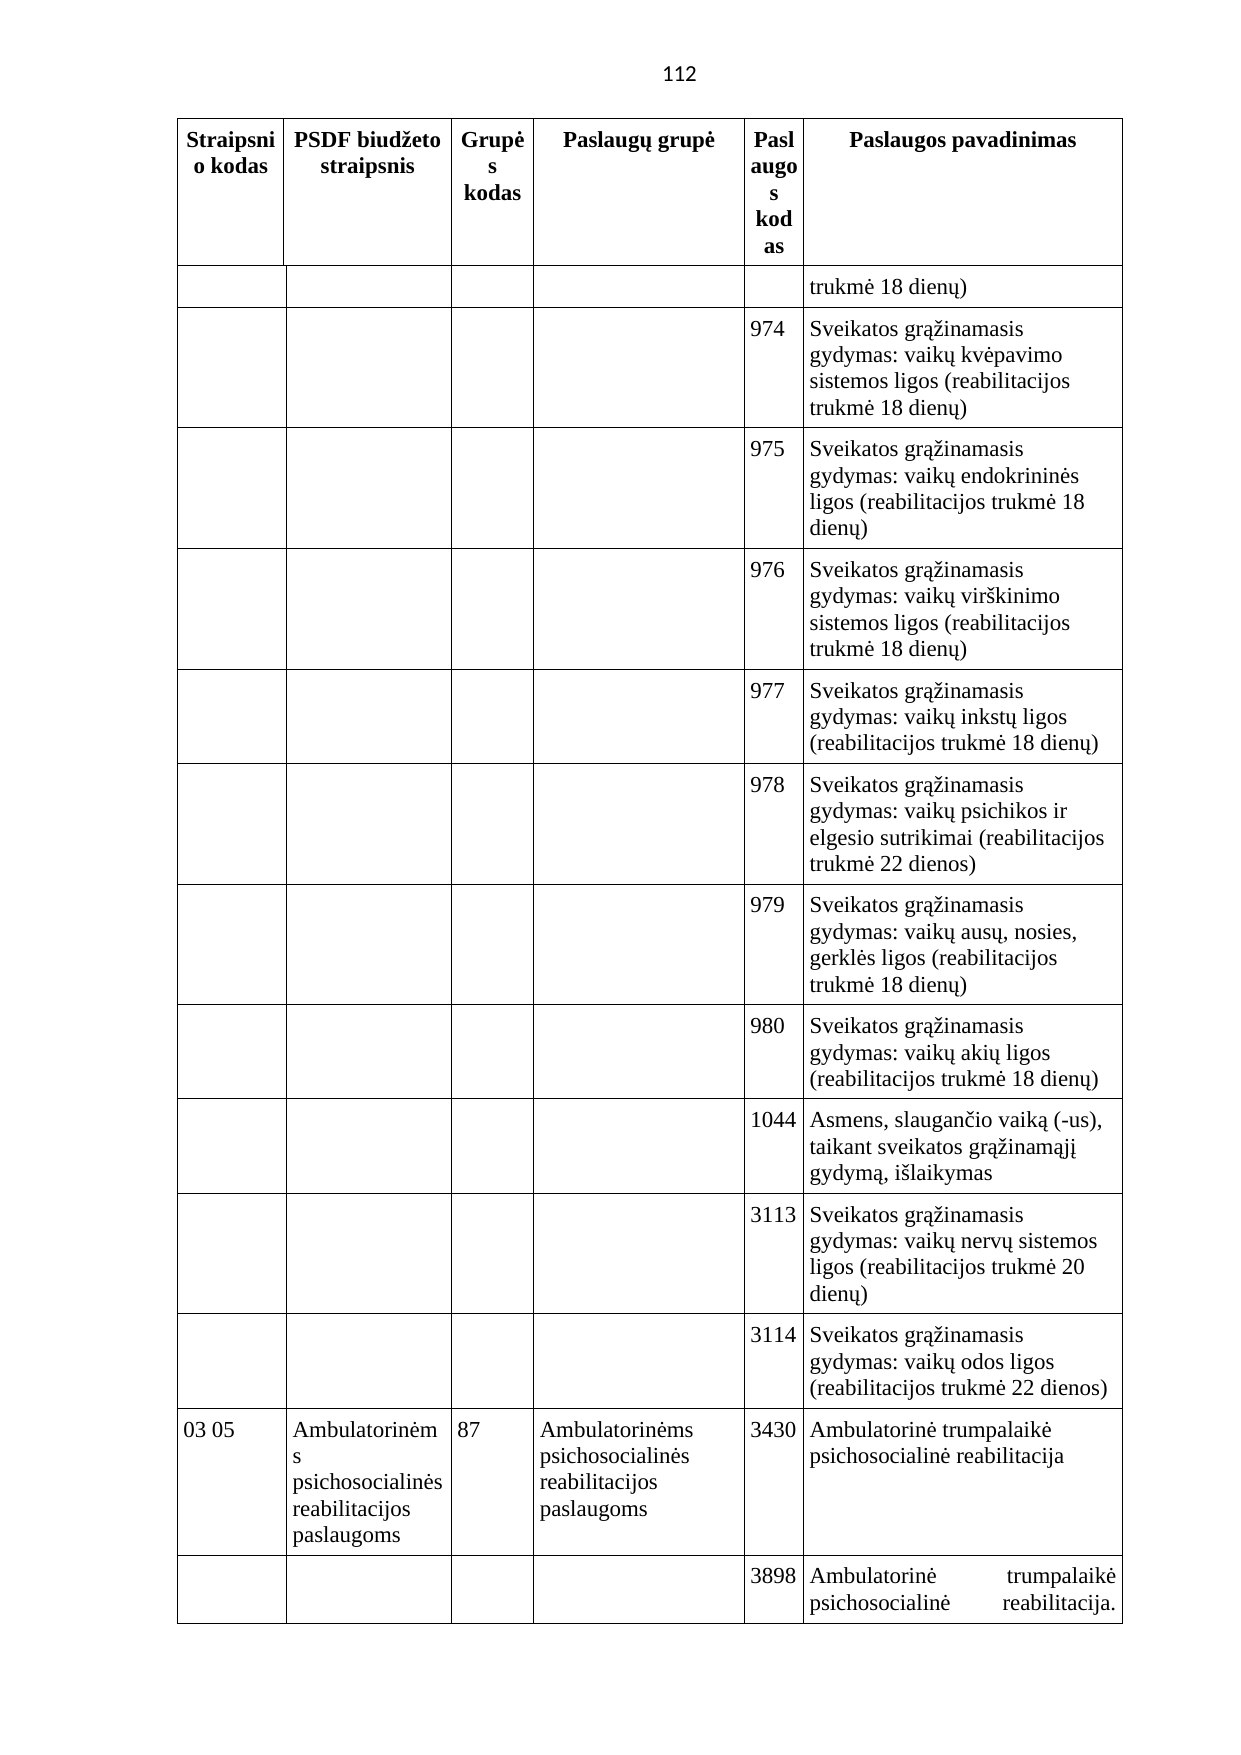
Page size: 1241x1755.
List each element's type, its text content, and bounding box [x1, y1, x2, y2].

table_cell 974 [745, 308, 803, 427]
table_cell Sveikatos grąžinamasis gydymas: vaikų akių ligos (reabilitacijos trukmė 18 dienų) [804, 1005, 1122, 1098]
table_cell [452, 764, 533, 883]
table_header PSDF biudžeto straipsnis [284, 119, 451, 265]
table_header Grupės kodas [452, 119, 533, 265]
table_cell [452, 428, 533, 548]
table_cell Sveikatos grąžinamasis gydymas: vaikų virškinimo sistemos ligos (reabilitacijos trukmė 18 dienų) [804, 549, 1122, 668]
table_cell Sveikatos grąžinamasis gydymas: vaikų inkstų ligos (reabilitacijos trukmė 18 dienų) [804, 670, 1122, 763]
table_cell [534, 428, 744, 548]
table_cell 980 [745, 1005, 803, 1098]
table_cell [287, 1099, 451, 1193]
table_cell trukmė 18 dienų) [804, 266, 1122, 307]
table_cell Sveikatos grąžinamasis gydymas: vaikų ausų, nosies, gerklės ligos (reabilitacijos trukmė 18 dienų) [804, 885, 1122, 1004]
table_cell 975 [745, 428, 803, 548]
table_cell [178, 885, 286, 1004]
table_cell [287, 1005, 451, 1098]
table_cell [452, 1194, 533, 1313]
table_cell 3898 [745, 1556, 803, 1622]
table_cell [287, 885, 451, 1004]
table_cell [452, 1314, 533, 1407]
table_cell [287, 670, 451, 763]
table_cell [452, 266, 533, 307]
table_cell [534, 1099, 744, 1193]
table_cell [178, 549, 286, 668]
table_cell [534, 764, 744, 883]
table_cell [534, 549, 744, 668]
table_cell 3113 [745, 1194, 803, 1313]
table_cell 979 [745, 885, 803, 1004]
table_cell [178, 308, 286, 427]
table_cell [287, 549, 451, 668]
table_cell [287, 428, 451, 548]
table_cell [178, 764, 286, 883]
table_cell [534, 1194, 744, 1313]
table_cell 977 [745, 670, 803, 763]
table_cell Ambulatorinė trumpalaikė psichosocialinė reabilitacija [804, 1409, 1122, 1554]
table_cell [452, 1099, 533, 1193]
table_cell 976 [745, 549, 803, 668]
table_cell Sveikatos grąžinamasis gydymas: vaikų nervų sistemos ligos (reabilitacijos trukmė 20 dienų) [804, 1194, 1122, 1313]
table_cell [178, 266, 286, 307]
table_cell [178, 670, 286, 763]
table_cell [534, 1314, 744, 1407]
table_cell [287, 764, 451, 883]
table_cell [534, 266, 744, 307]
table_cell Asmens, slaugančio vaiką (-us), taikant sveikatos grąžinamąjį gydymą, išlaikymas [804, 1099, 1122, 1193]
table_cell [745, 266, 803, 307]
table_cell Ambulatorinė trumpalaikė psichosocialinė reabilitacija. [804, 1556, 1122, 1622]
table_header Paslaugos pavadinimas [804, 119, 1122, 265]
table_cell [178, 1005, 286, 1098]
table_cell [178, 1314, 286, 1407]
table_cell Sveikatos grąžinamasis gydymas: vaikų psichikos ir elgesio sutrikimai (reabilitacijos trukmė 22 dienos) [804, 764, 1122, 883]
table_cell [287, 308, 451, 427]
table_cell [534, 308, 744, 427]
table_cell 03 05 [178, 1409, 286, 1554]
table_cell [452, 308, 533, 427]
table_cell [452, 549, 533, 668]
table_cell 1044 [745, 1099, 803, 1193]
table_cell [178, 428, 286, 548]
table_cell [452, 670, 533, 763]
table_cell 87 [452, 1409, 533, 1554]
table_cell Ambulatorinėms psichosocialinės reabilitacijos paslaugoms [287, 1409, 451, 1554]
table_cell [287, 266, 451, 307]
table_cell [534, 670, 744, 763]
table_cell 978 [745, 764, 803, 883]
table_cell Sveikatos grąžinamasis gydymas: vaikų endokrininės ligos (reabilitacijos trukmė 18 dienų) [804, 428, 1122, 548]
table_cell [452, 1556, 533, 1622]
table_cell [534, 1556, 744, 1622]
table_cell [178, 1099, 286, 1193]
table_header Paslaugos kodas [745, 119, 803, 265]
table_cell Sveikatos grąžinamasis gydymas: vaikų kvėpavimo sistemos ligos (reabilitacijos trukmė 18 dienų) [804, 308, 1122, 427]
table_cell [534, 1005, 744, 1098]
table_cell [452, 885, 533, 1004]
table_cell 3430 [745, 1409, 803, 1554]
table_cell [287, 1556, 451, 1622]
table_header Straipsnio kodas [178, 119, 283, 265]
table_cell Sveikatos grąžinamasis gydymas: vaikų odos ligos (reabilitacijos trukmė 22 dienos) [804, 1314, 1122, 1407]
table_header Paslaugų grupė [534, 119, 744, 265]
table_cell [534, 885, 744, 1004]
table_cell [178, 1194, 286, 1313]
table_cell Ambulatorinėms psichosocialinės reabilitacijos paslaugoms [534, 1409, 744, 1554]
table_cell 3114 [745, 1314, 803, 1407]
table_cell [287, 1194, 451, 1313]
table_cell [287, 1314, 451, 1407]
table_cell [178, 1556, 286, 1622]
table_cell [452, 1005, 533, 1098]
